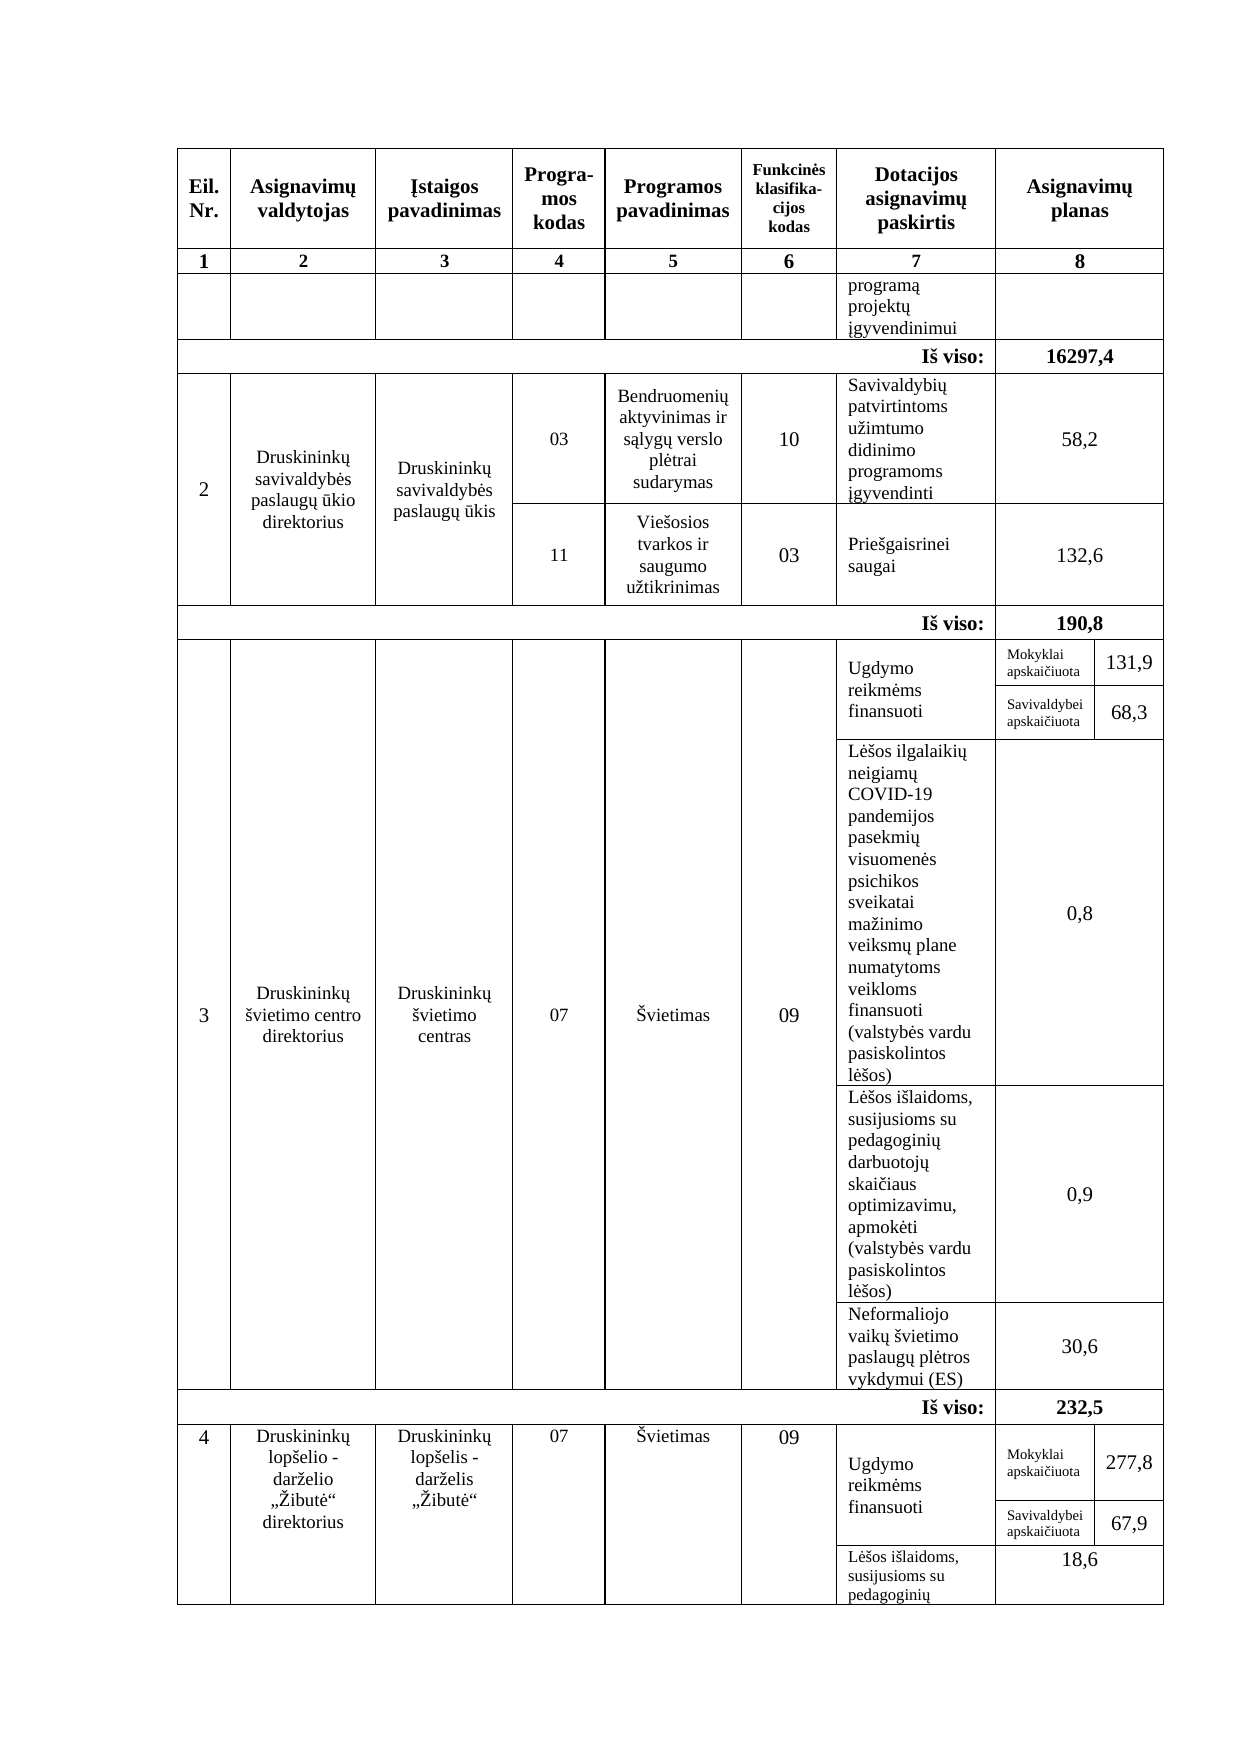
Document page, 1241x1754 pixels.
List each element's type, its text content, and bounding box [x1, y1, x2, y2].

table_cell [1164, 639, 1187, 684]
table_cell 0,9 [996, 1086, 1163, 1302]
table_cell 132,6 [996, 504, 1163, 605]
table_cell Lėšos ilgalaikių neigiamų COVID-19 pandemijos pasekmių visuomenės psichikos sveikatai mažinimo veiksmų plane numatytoms veikloms finansuoti (valstybės vardu pasiskolintos lėšos) [837, 740, 995, 1085]
table_cell Lėšos išlaidoms, susijusioms su pedagoginių [837, 1546, 995, 1604]
table_header Įstaigos pavadinimas [376, 149, 512, 248]
table_cell Ugdymo reikmėms finansuoti [837, 1425, 995, 1545]
table_header Funkcinės klasifika-cijos kodas [742, 149, 836, 248]
table_cell 4 [178, 1425, 230, 1604]
table_cell Iš viso: [178, 606, 995, 639]
table_cell Druskininkų lopšelis - darželis „Žibutė“ [376, 1425, 512, 1604]
table_cell 131,9 [1095, 640, 1163, 684]
table_cell 1 [178, 249, 230, 273]
table_cell Savivaldybių patvirtintoms užimtumo didinimo programoms įgyvendinti [837, 374, 995, 503]
table_cell [1164, 605, 1187, 639]
table_cell [231, 274, 375, 338]
table_cell 232,5 [996, 1390, 1163, 1423]
table_cell 7 [837, 249, 995, 273]
table_header Asignavimų valdytojas [231, 149, 375, 248]
table_cell Mokyklai apskaičiuota [996, 640, 1094, 684]
table_cell Lėšos išlaidoms, susijusioms su pedagoginių darbuotojų skaičiaus optimizavimu, apmokėti (valstybės vardu pasiskolintos lėšos) [837, 1086, 995, 1302]
table_cell Bendruomenių aktyvinimas ir sąlygų verslo plėtrai sudarymas [606, 374, 741, 503]
table_header Asignavimų planas [996, 149, 1163, 248]
table_cell Druskininkų lopšelio - darželio „Žibutė“ direktorius [231, 1425, 375, 1604]
table_cell [1164, 1302, 1187, 1389]
table_header Eil. Nr. [178, 149, 230, 248]
table_header Programos pavadinimas [606, 149, 741, 248]
table_cell 11 [513, 504, 604, 605]
table_cell 2 [231, 249, 375, 273]
table_cell [742, 274, 836, 338]
table_cell [1164, 1424, 1187, 1500]
table_cell 67,9 [1095, 1501, 1163, 1545]
table_cell Iš viso: [178, 1390, 995, 1423]
table_cell Savivaldybei apskaičiuota [996, 686, 1094, 739]
table_cell 30,6 [996, 1303, 1163, 1389]
table_cell Ugdymo reikmėms finansuoti [837, 640, 995, 739]
table_cell 18,6 [996, 1546, 1163, 1604]
table_cell 0,8 [996, 740, 1163, 1085]
table_cell 68,3 [1095, 686, 1163, 739]
table_cell Druskininkų savivaldybės paslaugų ūkis [376, 374, 512, 605]
table_cell Viešosios tvarkos ir saugumo užtikrinimas [606, 504, 741, 605]
table_cell Iš viso: [178, 340, 995, 373]
table_cell [1164, 339, 1187, 373]
table_cell [1164, 1500, 1187, 1545]
table_cell [1164, 739, 1187, 1085]
table_cell Druskininkų švietimo centro direktorius [231, 640, 375, 1389]
table_cell 6 [742, 249, 836, 273]
table_header [1164, 148, 1187, 248]
table_cell 3 [376, 249, 512, 273]
table_cell [1164, 373, 1187, 503]
table_cell 09 [742, 1425, 836, 1604]
table_cell 3 [178, 640, 230, 1389]
table_cell Mokyklai apskaičiuota [996, 1425, 1094, 1500]
table_cell programą projektų įgyvendinimui [837, 274, 995, 338]
table_cell [996, 274, 1163, 338]
table_cell Druskininkų savivaldybės paslaugų ūkio direktorius [231, 374, 375, 605]
table_cell Švietimas [606, 1425, 741, 1604]
table_cell [1164, 273, 1187, 338]
table_cell [178, 274, 230, 338]
table_cell 58,2 [996, 374, 1163, 503]
table_cell Druskininkų švietimo centras [376, 640, 512, 1389]
table_cell 07 [513, 1425, 604, 1604]
table_cell Neformaliojo vaikų švietimo paslaugų plėtros vykdymui (ES) [837, 1303, 995, 1389]
table_header Dotacijos asignavimų paskirtis [837, 149, 995, 248]
table_cell 8 [996, 249, 1163, 273]
table_cell 10 [742, 374, 836, 503]
table_cell [1164, 685, 1187, 739]
table_cell 16297,4 [996, 340, 1163, 373]
table_cell 03 [742, 504, 836, 605]
table_cell 277,8 [1095, 1425, 1163, 1500]
table_cell 07 [513, 640, 604, 1389]
table_cell [376, 274, 512, 338]
table_cell Priešgaisrinei saugai [837, 504, 995, 605]
table_cell [1164, 1085, 1187, 1302]
table_cell 4 [513, 249, 604, 273]
table_cell [1164, 503, 1187, 605]
table_cell [1164, 248, 1187, 273]
table_cell 09 [742, 640, 836, 1389]
table_cell Savivaldybei apskaičiuota [996, 1501, 1094, 1545]
table_cell Švietimas [606, 640, 741, 1389]
table_cell 2 [178, 374, 230, 605]
table_cell [1164, 1389, 1187, 1423]
table_cell 03 [513, 374, 604, 503]
table_cell 190,8 [996, 606, 1163, 639]
table_cell [1164, 1545, 1187, 1604]
table_cell 5 [606, 249, 741, 273]
table_cell [606, 274, 741, 338]
table_header Progra-mos kodas [513, 149, 604, 248]
table_cell [513, 274, 604, 338]
